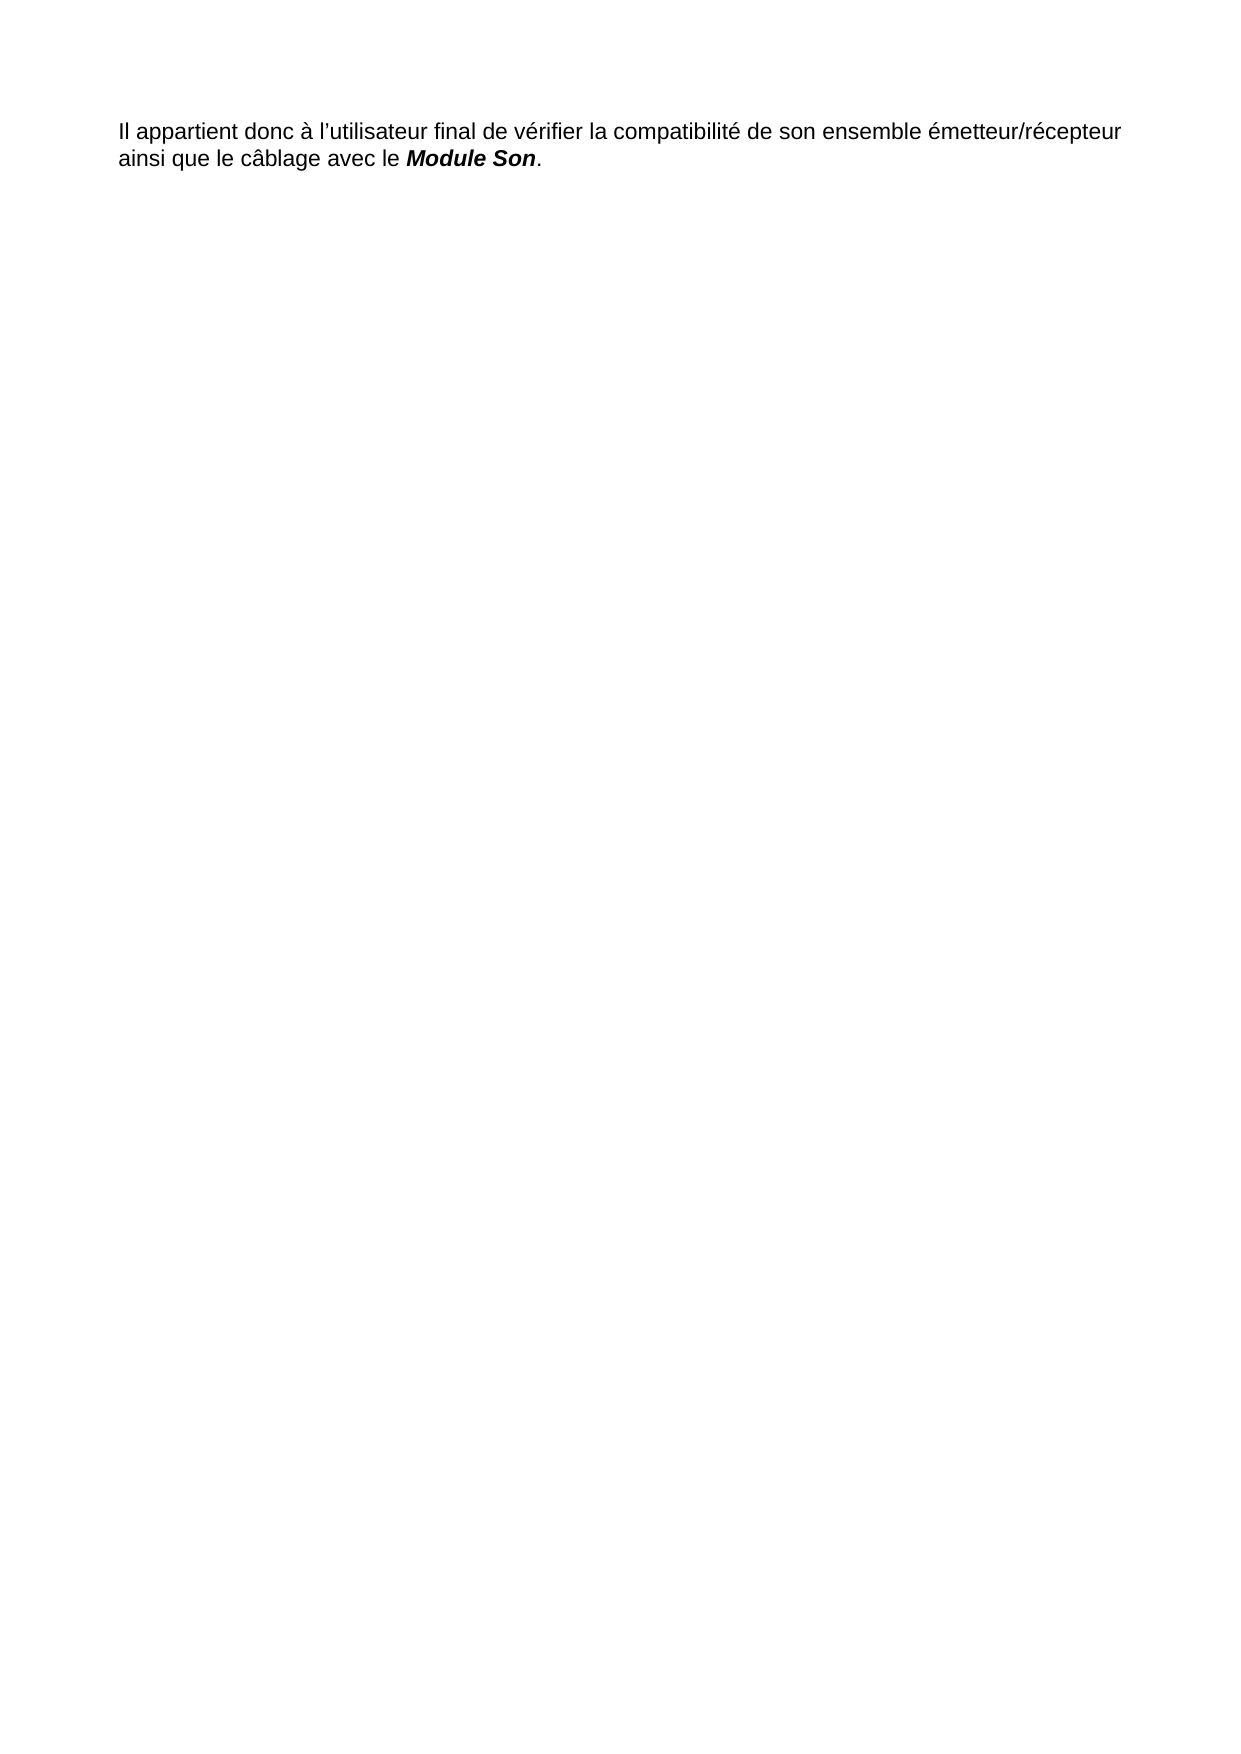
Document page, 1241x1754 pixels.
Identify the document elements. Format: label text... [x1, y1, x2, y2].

text Il appartient donc à l’utilisateur final de vérifier la compatibilité de son ensemble émetteur/récepteur ainsi que le câblage avec le Module Son. [118, 118, 1122, 171]
